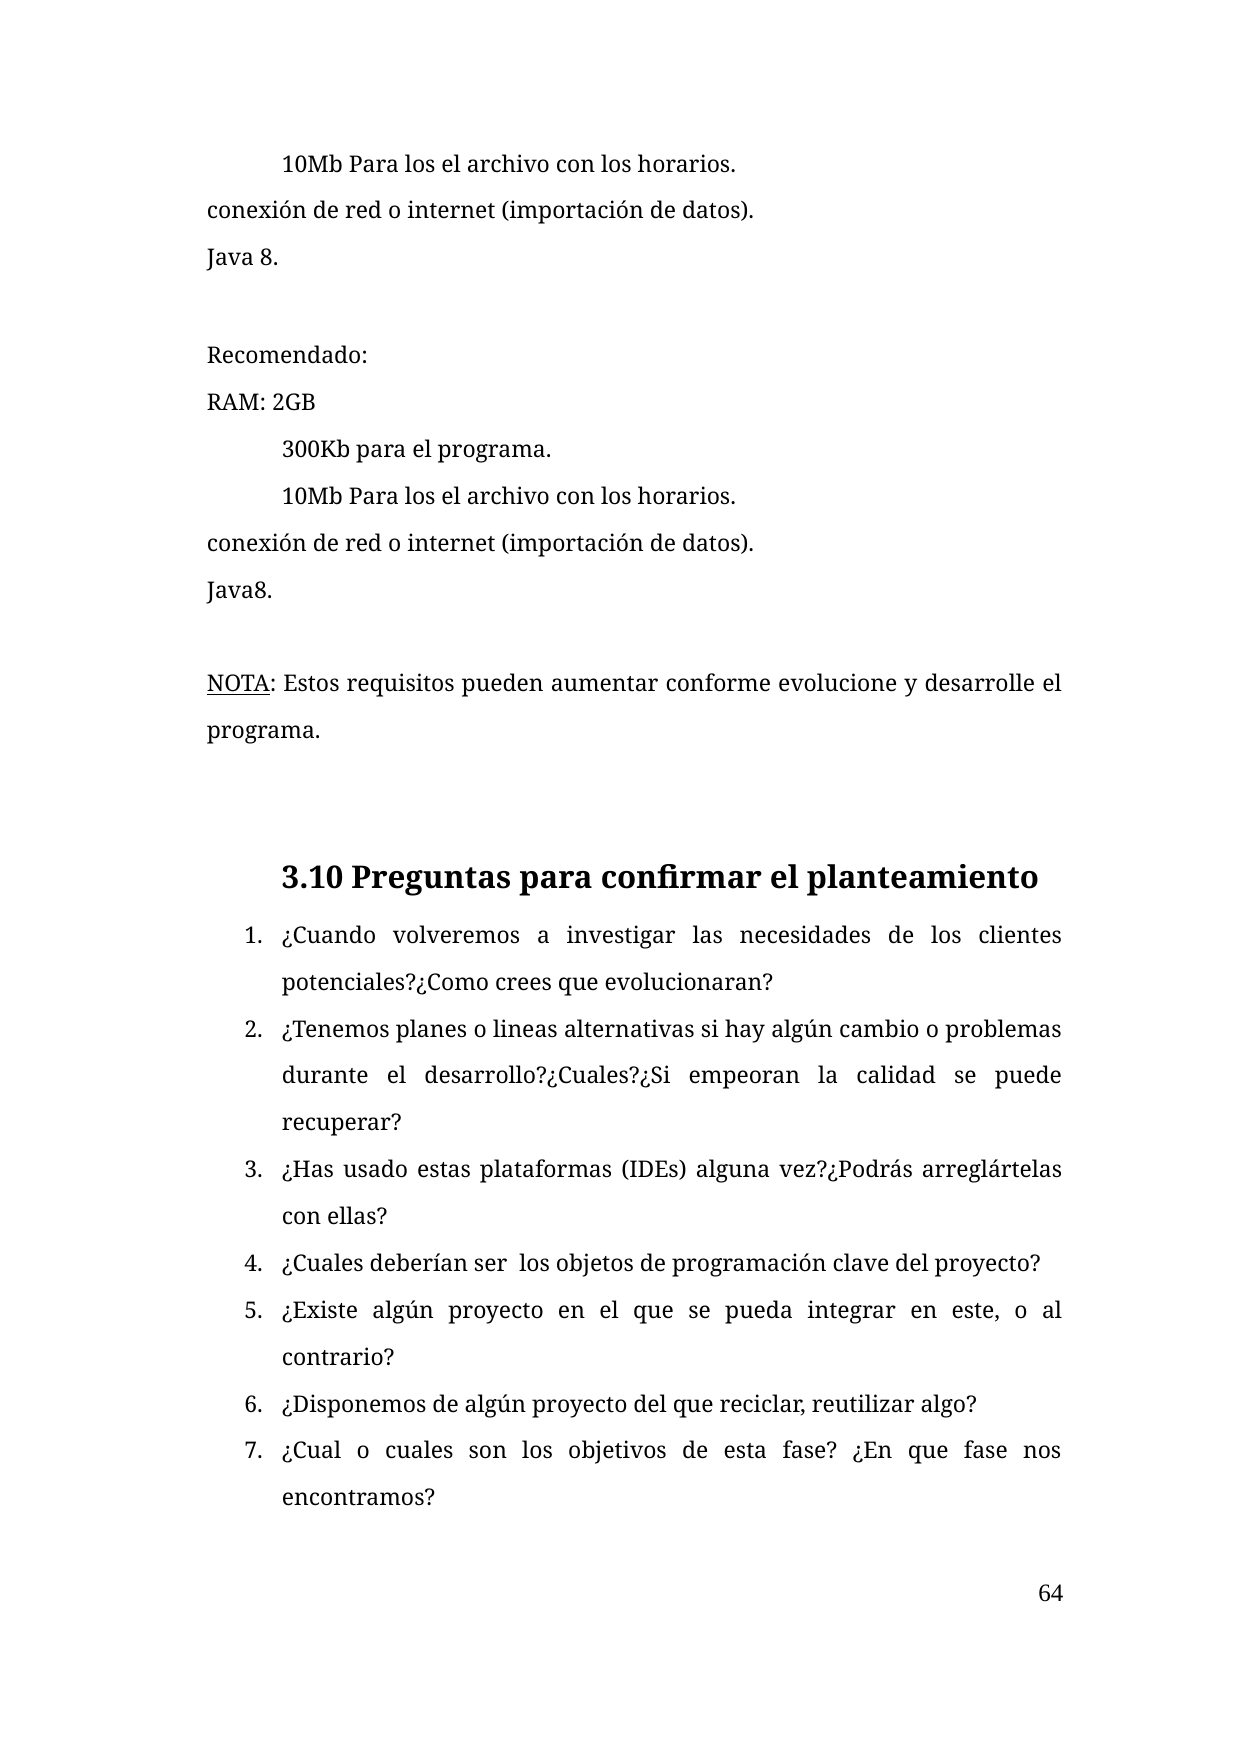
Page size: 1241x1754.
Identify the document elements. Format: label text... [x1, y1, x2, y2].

list ¿Existe algún proyecto en el que se pueda integrar en este, o al contrario? [244, 1294, 1063, 1372]
text conexión de red o internet (importación de datos). [207, 194, 1063, 226]
text Java 8. [207, 241, 1063, 273]
text 10Mb Para los el archivo con los horarios. [207, 480, 1063, 511]
list ¿Cuando volveremos a investigar las necesidades de los clientes potenciales?¿Como crees que evolucionaran? [244, 919, 1063, 997]
text 300Kb para el programa. [207, 433, 1063, 464]
text conexión de red o internet (importación de datos). [207, 527, 1063, 558]
list ¿Cuales deberían ser los objetos de programación clave del proyecto? [244, 1247, 1063, 1278]
list ¿Disponemos de algún proyecto del que reciclar, reutilizar algo? [244, 1387, 1063, 1419]
list ¿Tenemos planes o lineas alternativas si hay algún cambio o problemas durante el desarrollo?¿Cuales?¿Si empeoran la calidad se puede recuperar? [244, 1012, 1063, 1137]
text Java8. [207, 574, 1063, 605]
list ¿Cual o cuales son los objetivos de esta fase? ¿En que fase nos encontramos? [244, 1434, 1063, 1512]
text RAM: 2GB [207, 386, 1063, 417]
text NOTA: Estos requisitos pueden aumentar conforme evolucione y desarrolle el programa. [207, 667, 1063, 746]
text 3.10 Preguntas para confirmar el planteamiento [207, 855, 1063, 897]
text Recomendado: [207, 339, 1063, 371]
text 10Mb Para los el archivo con los horarios. [207, 148, 1063, 179]
list ¿Has usado estas plataformas (IDEs) alguna vez?¿Podrás arreglártelas con ellas? [244, 1153, 1063, 1231]
